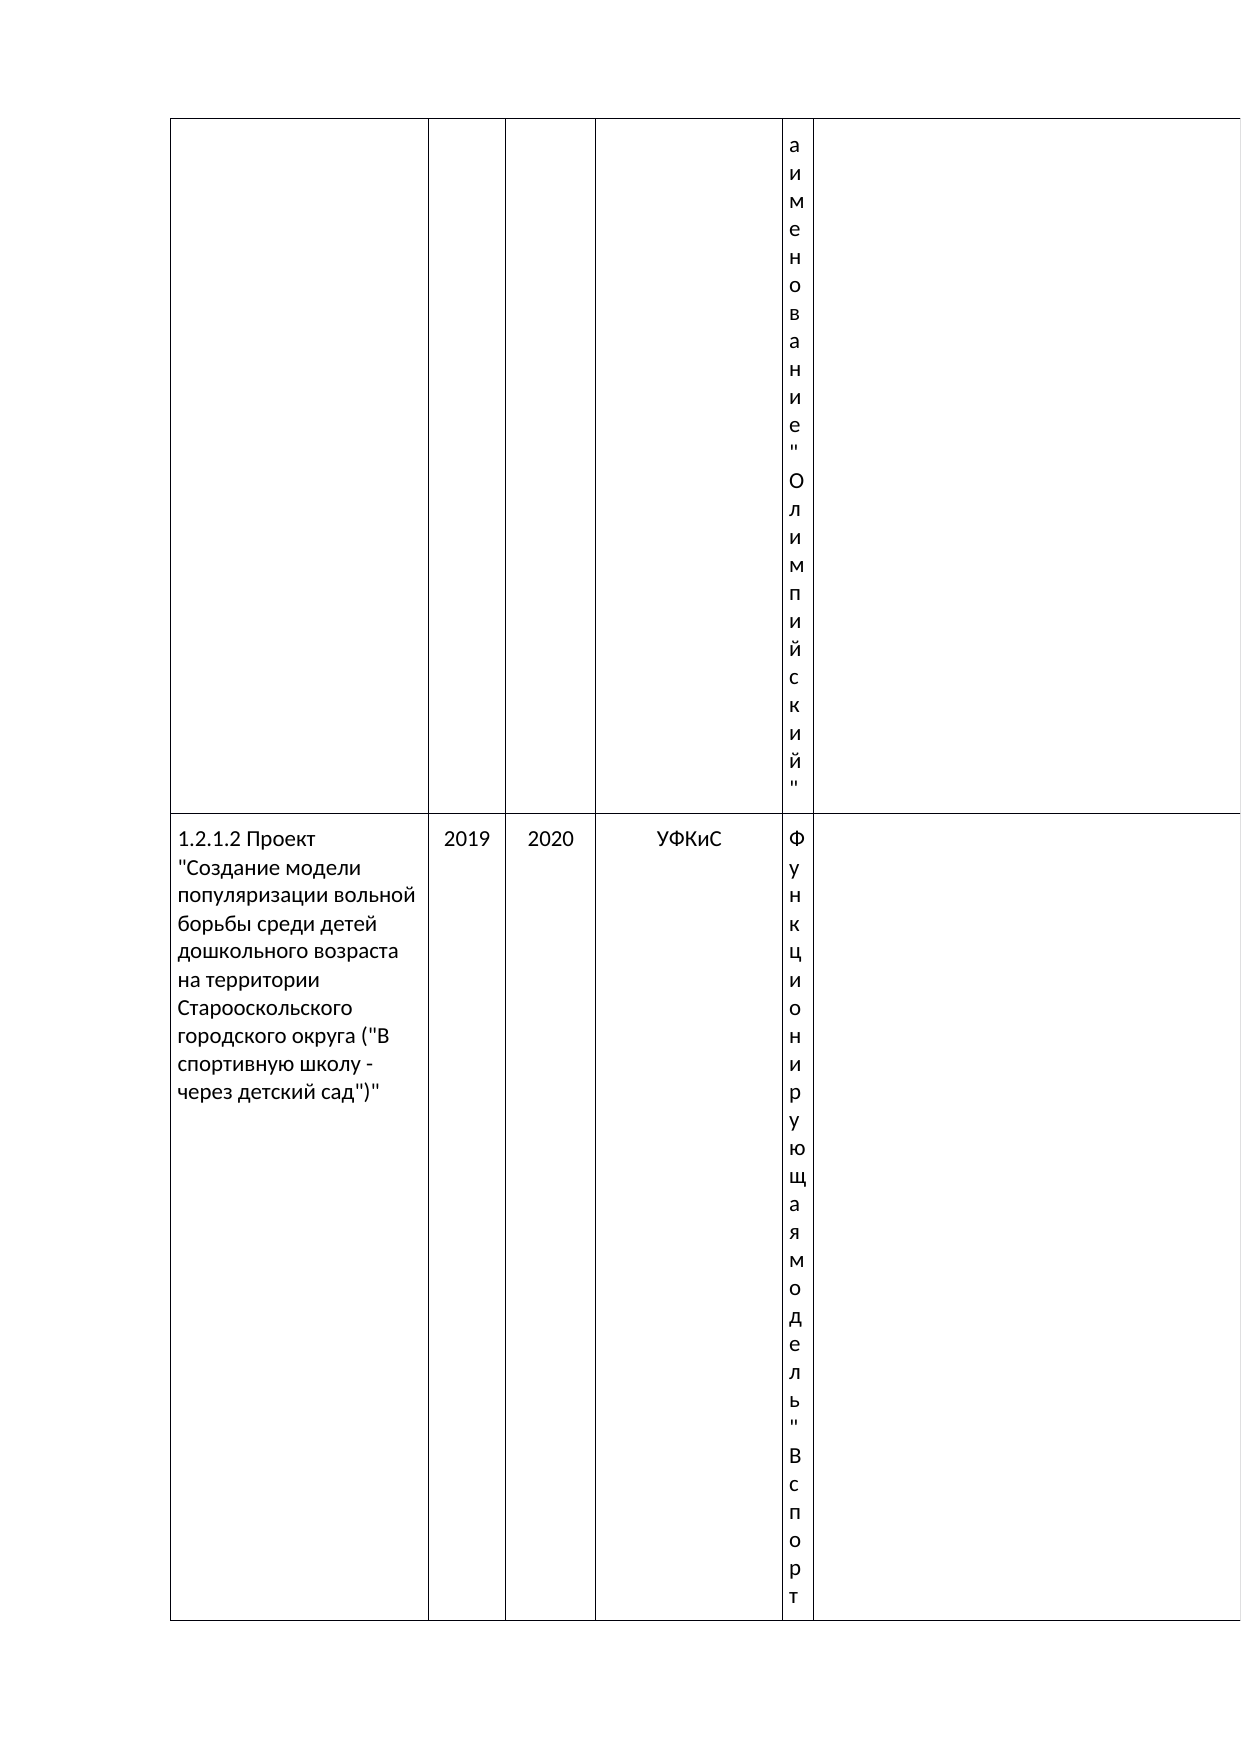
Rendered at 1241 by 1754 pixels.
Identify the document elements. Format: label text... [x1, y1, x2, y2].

table_cell 1.2.1.2 Проект "Создание модели популяризации вольной борьбы среди детей дошкольного возраста на территории Старооскольского городского округа ("В спортивную школу - через детский сад")" [171, 814, 428, 1620]
table_cell [429, 119, 505, 813]
table_cell Функционирующая модель "В спорт [783, 814, 813, 1620]
table_cell 2019 [429, 814, 505, 1620]
table_cell [506, 119, 595, 813]
table_cell УФКиС [596, 814, 782, 1620]
table_cell 2020 [506, 814, 595, 1620]
table_cell аименование "Олимпийский" [783, 119, 813, 813]
table_cell [814, 119, 1240, 813]
table_cell [596, 119, 782, 813]
table_cell [171, 119, 428, 813]
table_cell [814, 814, 1240, 1620]
